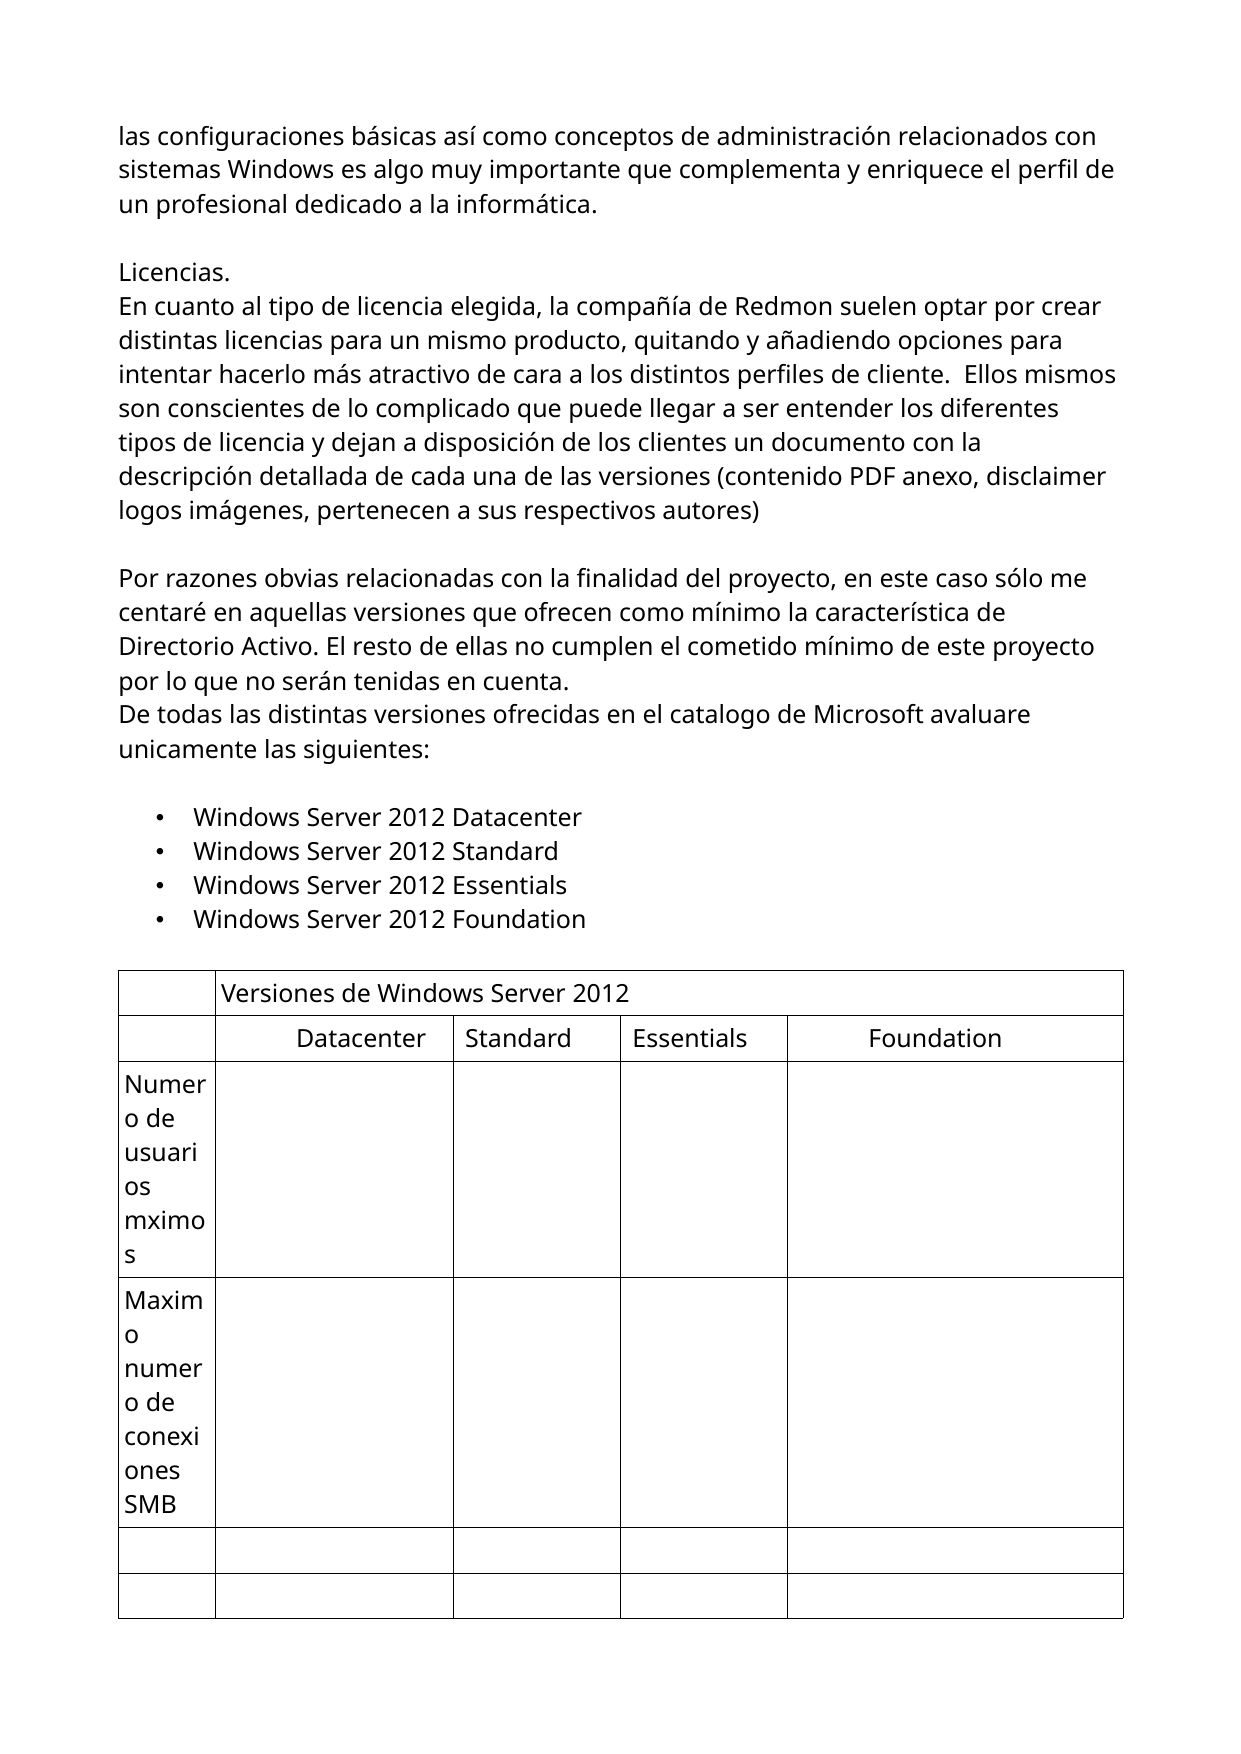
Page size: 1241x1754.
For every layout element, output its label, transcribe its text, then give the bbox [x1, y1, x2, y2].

table_cell [621, 1278, 787, 1527]
table_cell [454, 1278, 620, 1527]
table_cell [119, 1016, 215, 1061]
table_cell [454, 1574, 620, 1618]
table_cell [788, 1528, 1123, 1572]
table_cell [788, 1278, 1123, 1527]
table_cell [216, 1574, 453, 1618]
table_cell [454, 1062, 620, 1277]
table_cell [788, 1574, 1123, 1618]
text Licencias. [118, 254, 1122, 288]
table_header [119, 971, 215, 1015]
table_cell [788, 1062, 1123, 1277]
list Windows Server 2012 Essentials [156, 867, 1122, 902]
table_cell [216, 1062, 453, 1277]
table_cell [216, 1278, 453, 1527]
table_cell [119, 1528, 215, 1572]
table_header Versiones de Windows Server 2012 [216, 971, 1123, 1015]
text las configuraciones básicas así como conceptos de administración relacionados con sistemas Windows es algo muy importante que complementa y enriquece el perfil de un profesional dedicado a la informática. [118, 118, 1122, 220]
list Windows Server 2012 Standard [156, 833, 1122, 867]
table_cell Foundation [788, 1016, 1123, 1061]
text Por razones obvias relacionadas con la finalidad del proyecto, en este caso sólo me centaré en aquellas versiones que ofrecen como mínimo la característica de Directorio Activo. El resto de ellas no cumplen el cometido mínimo de este proyecto por lo que no serán tenidas en cuenta. [118, 561, 1122, 697]
table_cell Essentials [621, 1016, 787, 1061]
table_cell [621, 1574, 787, 1618]
table_cell Standard [454, 1016, 620, 1061]
table_cell Maximo numero de conexiones SMB [119, 1278, 215, 1527]
list Windows Server 2012 Foundation [156, 902, 1122, 936]
table_cell Datacenter [216, 1016, 453, 1061]
table_cell [454, 1528, 620, 1572]
table_cell [621, 1528, 787, 1572]
table_cell [216, 1528, 453, 1572]
table_cell [119, 1574, 215, 1618]
table_cell Numero de usuarios mximos [119, 1062, 215, 1277]
text De todas las distintas versiones ofrecidas en el catalogo de Microsoft avaluare unicamente las siguientes: [118, 697, 1122, 765]
list Windows Server 2012 Datacenter [156, 799, 1122, 833]
text En cuanto al tipo de licencia elegida, la compañía de Redmon suelen optar por crear distintas licencias para un mismo producto, quitando y añadiendo opciones para intentar hacerlo más atractivo de cara a los distintos perfiles de cliente. Ellos mismos son conscientes de lo complicado que puede llegar a ser entender los diferentes tipos de licencia y dejan a disposición de los clientes un documento con la descripción detallada de cada una de las versiones (contenido PDF anexo, disclaimer logos imágenes, pertenecen a sus respectivos autores) [118, 288, 1122, 527]
table_cell [621, 1062, 787, 1277]
